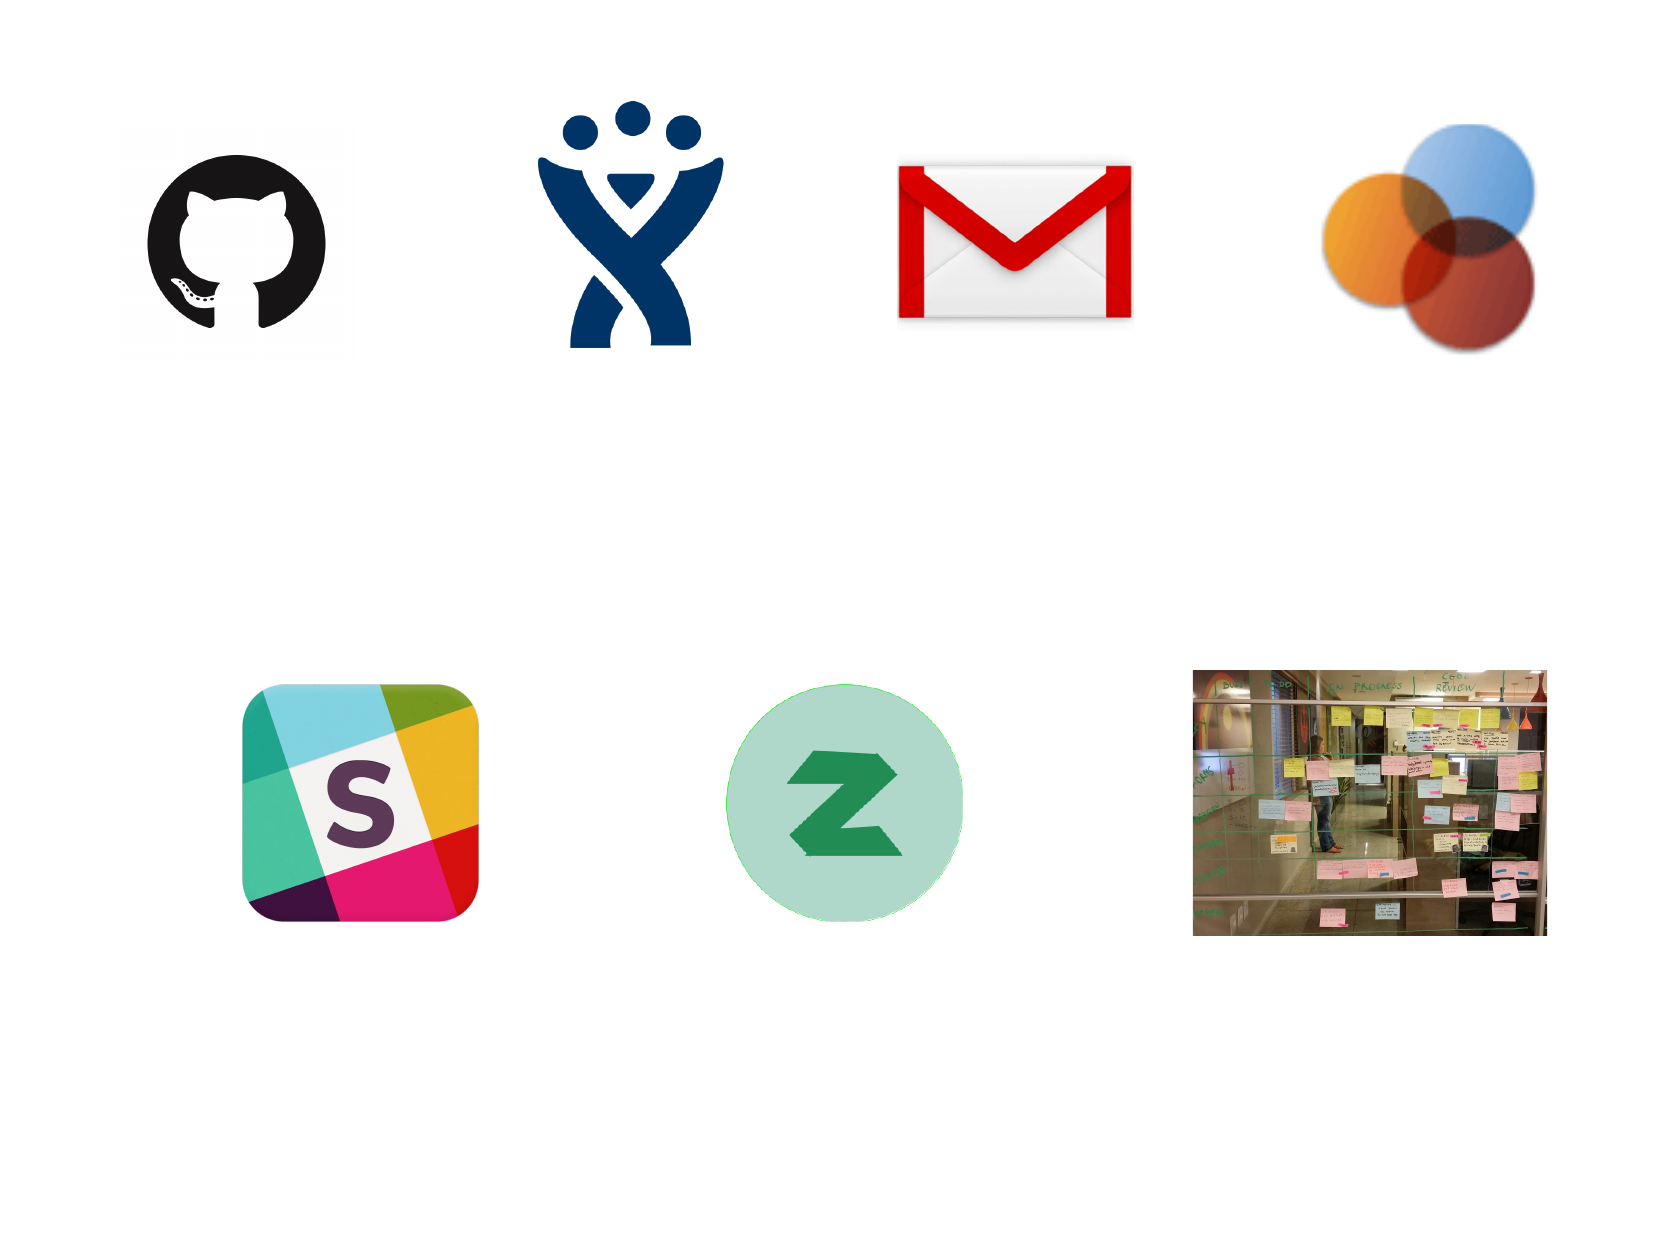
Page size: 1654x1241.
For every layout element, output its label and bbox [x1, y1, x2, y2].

picture [242, 684, 479, 922]
picture [501, 47, 739, 410]
picture [897, 152, 1134, 332]
picture [1192, 670, 1548, 937]
picture [118, 123, 355, 361]
picture [1320, 124, 1560, 361]
picture [726, 684, 963, 922]
